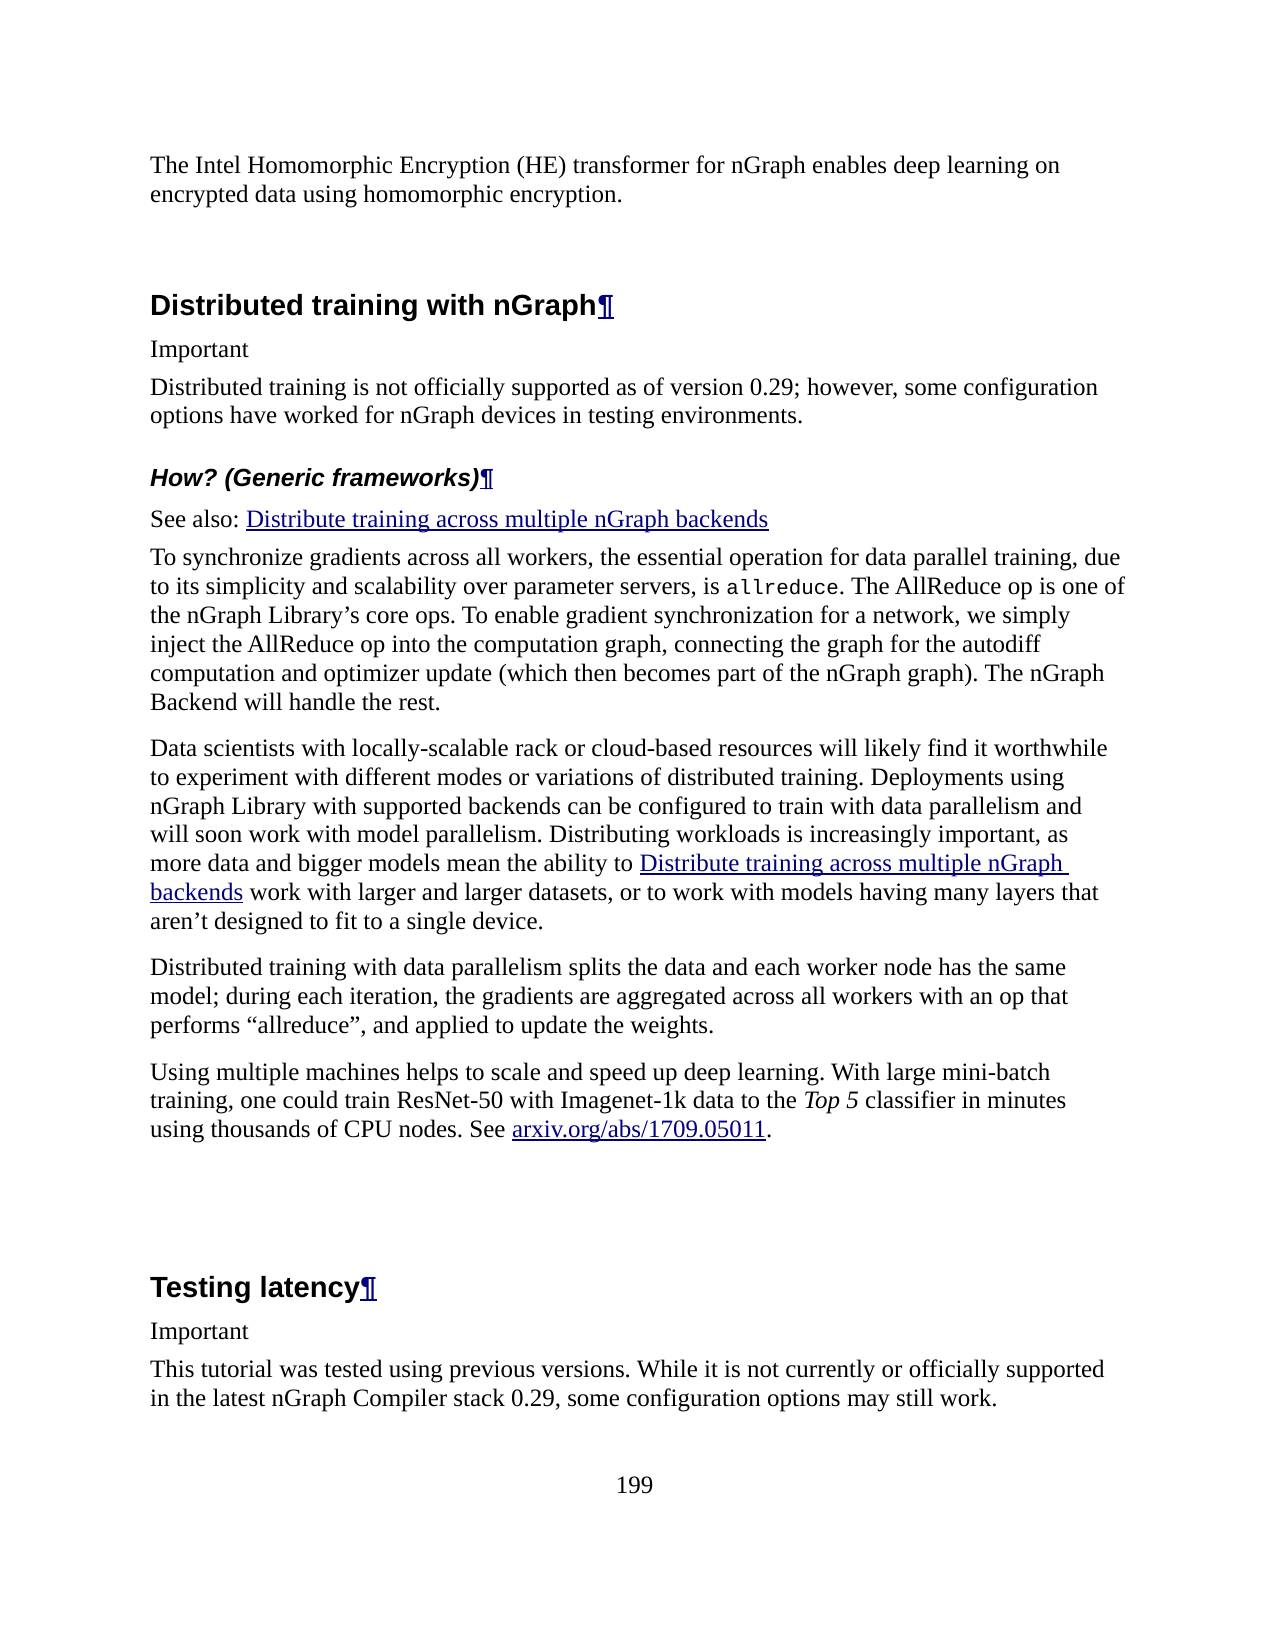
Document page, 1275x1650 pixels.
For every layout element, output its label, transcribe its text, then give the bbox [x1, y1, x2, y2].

text See also: Distribute training across multiple nGraph backends [150, 504, 1125, 533]
text Important [150, 1316, 1125, 1345]
text Distributed training is not officially supported as of version 0.29; however, some configuration options have worked for nGraph devices in testing environments. [150, 372, 1125, 429]
text Distributed training with data parallelism splits the data and each worker node has the same model; during each iteration, the gradients are aggregated across all workers with an op that performs “allreduce”, and applied to update the weights. [150, 952, 1125, 1039]
text To synchronize gradients across all workers, the essential operation for data parallel training, due to its simplicity and scalability over parameter servers, is allreduce. The AllReduce op is one of the nGraph Library’s core ops. To enable gradient synchronization for a network, we simply inject the AllReduce op into the computation graph, connecting the graph for the autodiff computation and optimizer update (which then becomes part of the nGraph graph). The nGraph Backend will handle the rest. [150, 542, 1125, 715]
text Using multiple machines helps to scale and speed up deep learning. With large mini-batch training, one could train ResNet-50 with Imagenet-1k data to the Top 5 classifier in minutes using thousands of CPU nodes. See arxiv.org/abs/1709.05011. [150, 1057, 1125, 1143]
text The Intel Homomorphic Encryption (HE) transformer for nGraph enables deep learning on encrypted data using homomorphic encryption. [150, 150, 1125, 207]
subtitle Testing latency¶ [150, 1270, 1125, 1304]
text This tutorial was tested using previous versions. While it is not currently or officially supported in the latest nGraph Compiler stack 0.29, some configuration options may still work. [150, 1354, 1125, 1411]
subtitle Distributed training with nGraph¶ [150, 288, 1125, 322]
text Important [150, 334, 1125, 363]
text Data scientists with locally-scalable rack or cloud-based resources will likely find it worthwhile to experiment with different modes or variations of distributed training. Deployments using nGraph Library with supported backends can be configured to train with data parallelism and will soon work with model parallelism. Distributing workloads is increasingly important, as more data and bigger models mean the ability to Distribute training across multiple nGraph backends work with larger and larger datasets, or to work with models having many layers that aren’t designed to fit to a single device. [150, 733, 1125, 934]
subtitle How? (Generic frameworks)¶ [150, 463, 1125, 492]
